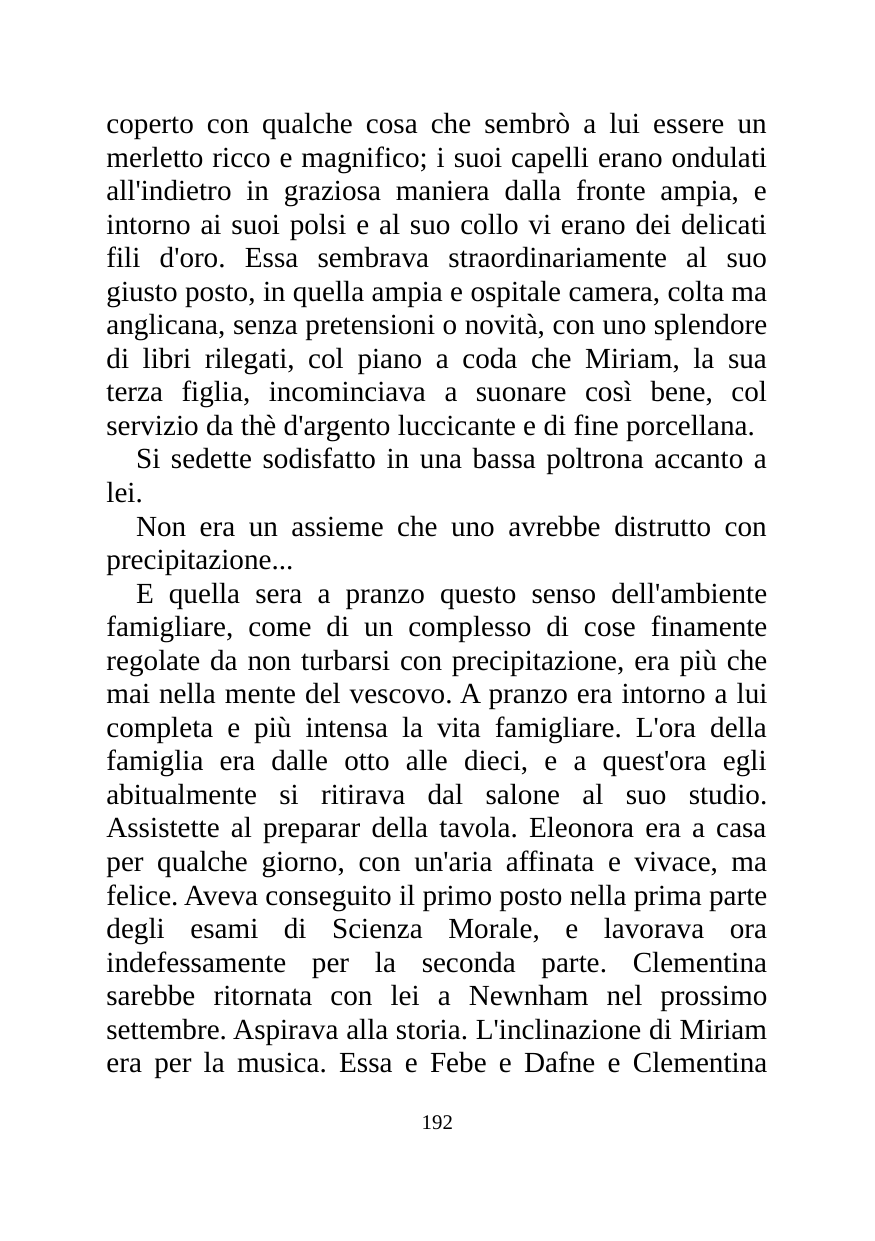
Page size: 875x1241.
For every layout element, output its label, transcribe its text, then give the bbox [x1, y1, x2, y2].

text Non era un assieme che uno avrebbe distrutto con precipitazione... [106, 509, 768, 576]
text Si sedette sodisfatto in una bassa poltrona accanto a lei. [106, 442, 768, 509]
text E quella sera a pranzo questo senso dell'ambiente famigliare, come di un complesso di cose finamente regolate da non turbarsi con precipitazione, era più che mai nella mente del vescovo. A pranzo era intorno a lui completa e più intensa la vita famigliare. L'ora della famiglia era dalle otto alle dieci, e a quest'ora egli abitualmente si ritirava dal salone al suo studio. Assistette al preparar della tavola. Eleonora era a casa per qualche giorno, con un'aria affinata e vivace, ma felice. Aveva conseguito il primo posto nella prima parte degli esami di Scienza Morale, e lavorava ora indefessamente per la seconda parte. Clementina sarebbe ritornata con lei a Newnham nel prossimo settembre. Aspirava alla storia. L'inclinazione di Miriam era per la musica. Essa e Febe e Dafne e Clementina [106, 576, 768, 1079]
text coperto con qualche cosa che sembrò a lui essere un merletto ricco e magnifico; i suoi capelli erano ondulati all'indietro in graziosa maniera dalla fronte ampia, e intorno ai suoi polsi e al suo collo vi erano dei delicati fili d'oro. Essa sembrava straordinariamente al suo giusto posto, in quella ampia e ospitale camera, colta ma anglicana, senza pretensioni o novità, con uno splendore di libri rilegati, col piano a coda che Miriam, la sua terza figlia, incominciava a suonare così bene, col servizio da thè d'argento luccicante e di fine porcellana. [106, 106, 768, 442]
